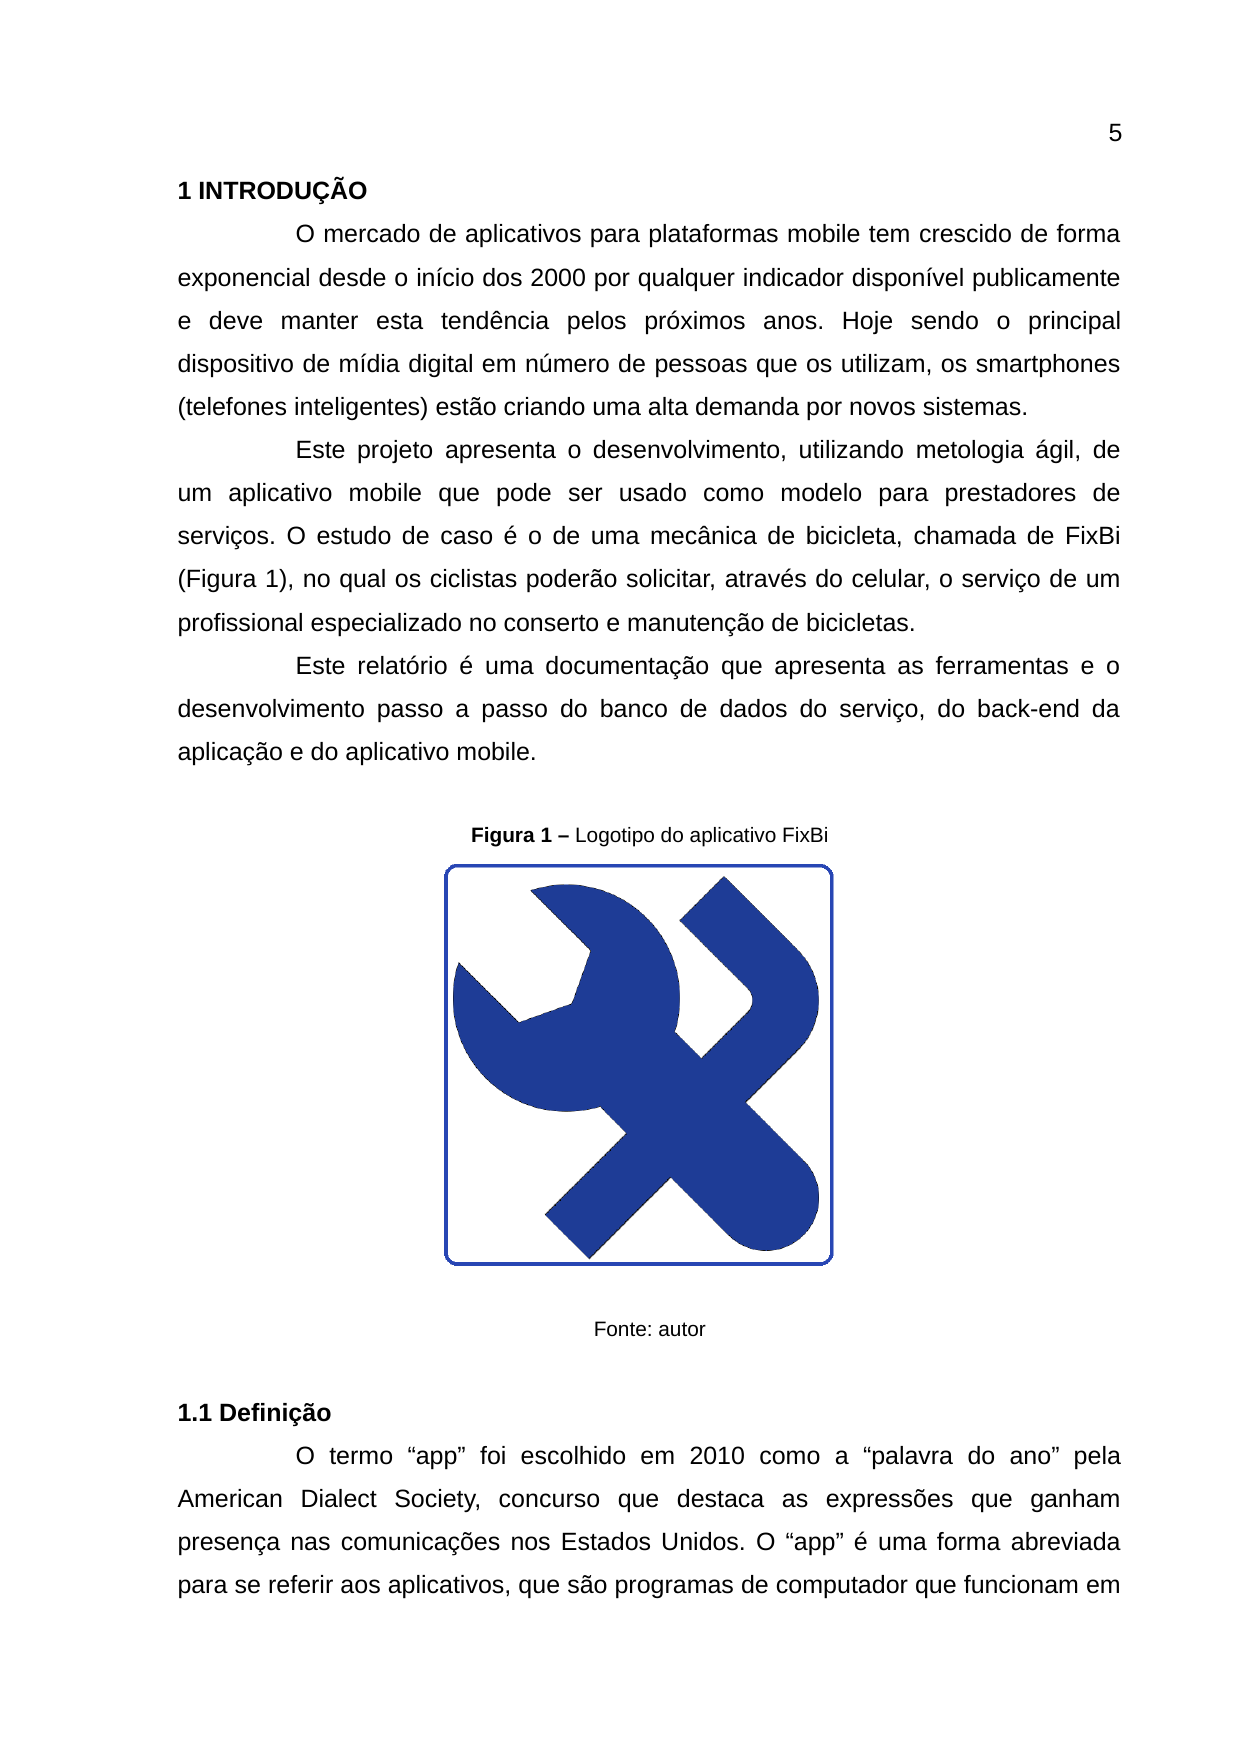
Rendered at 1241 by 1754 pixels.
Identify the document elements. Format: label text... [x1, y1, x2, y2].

text Fonte: autor [413, 1312, 886, 1340]
text Figura 1 – Logotipo do aplicativo FixBi [413, 823, 886, 847]
text O termo “app” foi escolhido em 2010 como a “palavra do ano” pela American Dialect Society, concurso que destaca as expressões que ganham presença nas comunicações nos Estados Unidos. O “app” é uma forma abreviada para se referir aos aplicativos, que são programas de computador que funcionam em [177, 1441, 1122, 1599]
subtitle INTRODUÇÃO [177, 176, 1122, 205]
text Este relatório é uma documentação que apresenta as ferramentas e o desenvolvimento passo a passo do banco de dados do serviço, do back-end da aplicação e do aplicativo mobile. [177, 651, 1122, 766]
text Este projeto apresenta o desenvolvimento, utilizando metologia ágil, de um aplicativo mobile que pode ser usado como modelo para prestadores de serviços. O estudo de caso é o de uma mecânica de bicicleta, chamada de FixBi (Figura 1), no qual os ciclistas poderão solicitar, através do celular, o serviço de um profissional especializado no conserto e manutenção de bicicletas. [177, 435, 1122, 636]
text O mercado de aplicativos para plataformas mobile tem crescido de forma exponencial desde o início dos 2000 por qualquer indicador disponível publicamente e deve manter esta tendência pelos próximos anos. Hoje sendo o principal dispositivo de mídia digital em número de pessoas que os utilizam, os smartphones (telefones inteligentes) estão criando uma alta demanda por novos sistemas. [177, 219, 1122, 421]
picture [413, 847, 886, 1312]
subtitle Definição [177, 1398, 1122, 1427]
